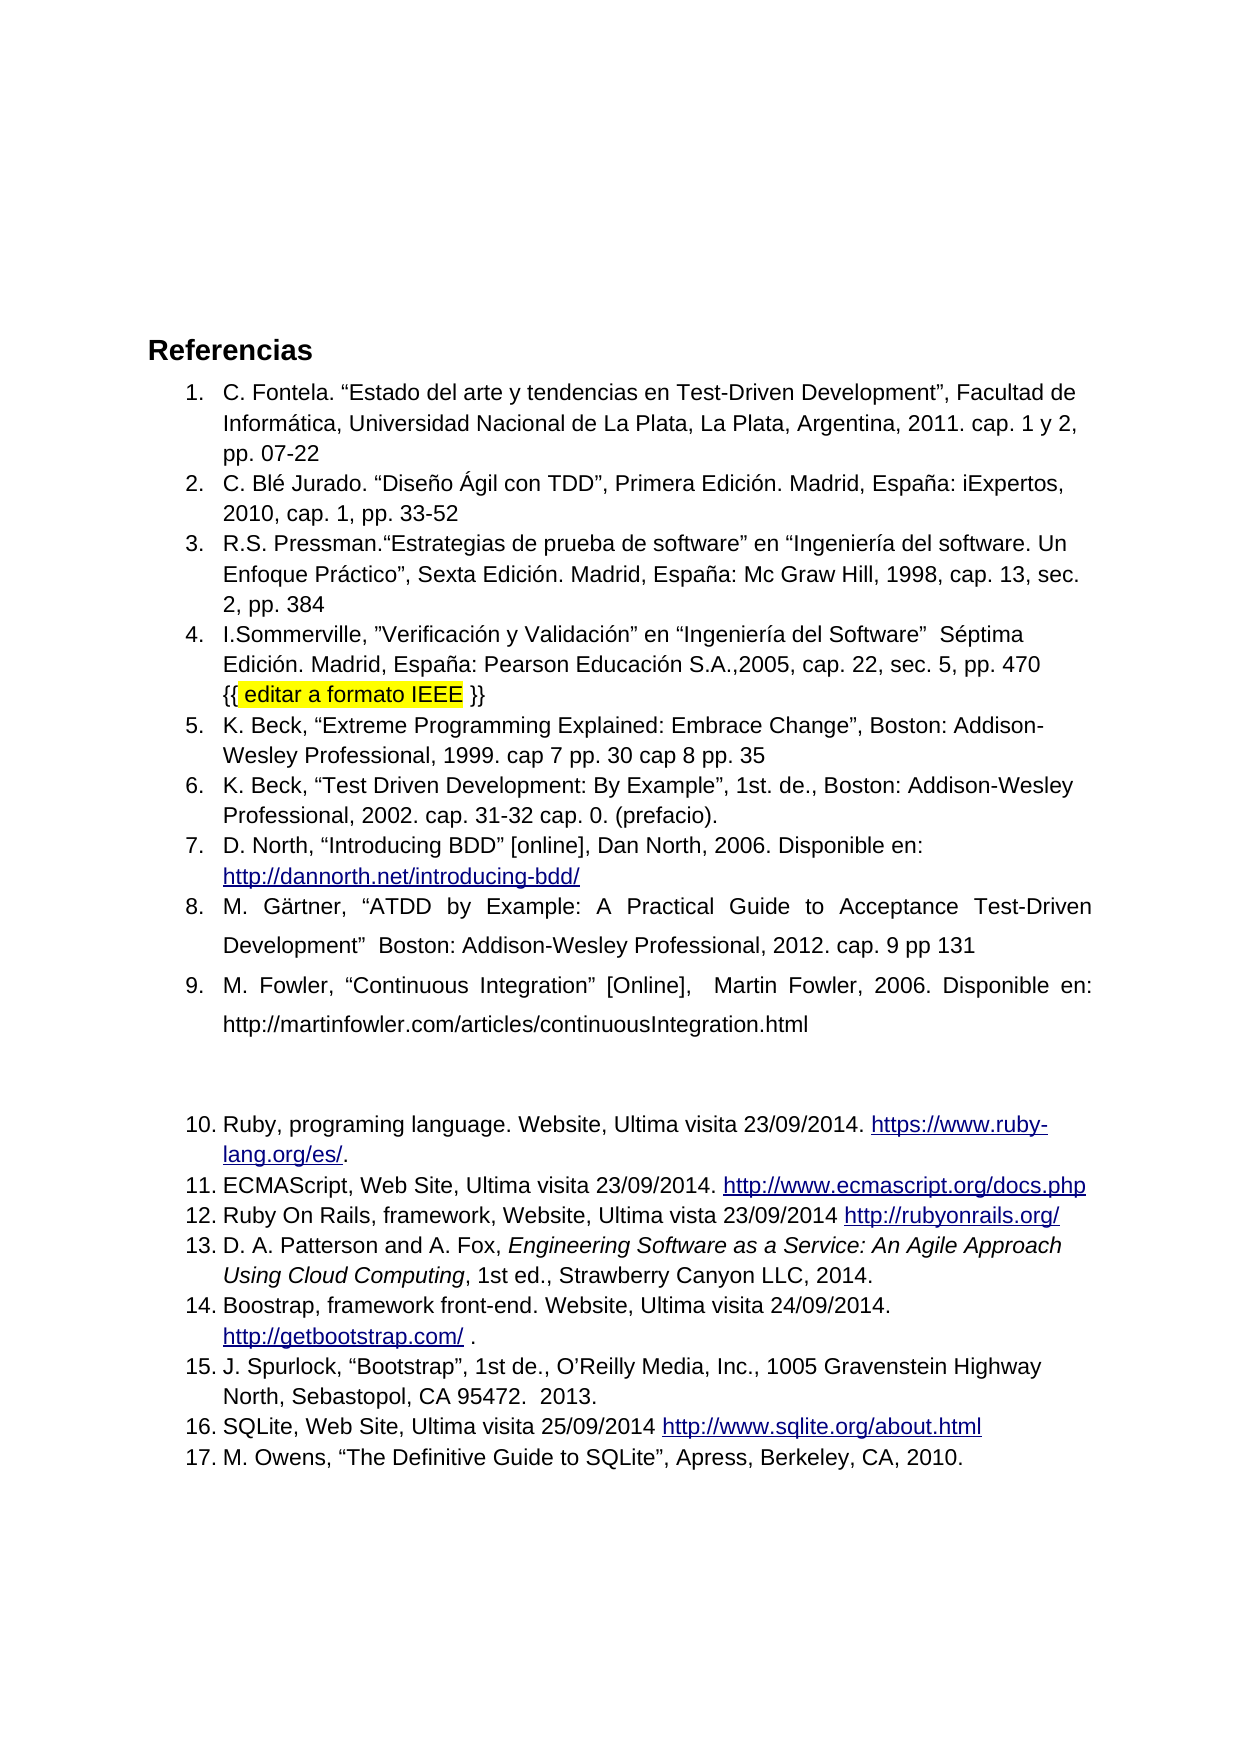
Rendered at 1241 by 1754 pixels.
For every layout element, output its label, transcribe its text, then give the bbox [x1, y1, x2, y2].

list K. Beck, “Test Driven Development: By Example”, 1st. de., Boston: Addison-Wesley Professional, 2002. cap. 31-32 cap. 0. (prefacio). [185, 772, 1093, 829]
list R.S. Pressman.“Estrategias de prueba de software” en “Ingeniería del software. Un Enfoque Práctico”, Sexta Edición. Madrid, España: Mc Graw Hill, 1998, cap. 13, sec. 2, pp. 384 [185, 530, 1093, 617]
list J. Spurlock, “Bootstrap”, 1st de., O’Reilly Media, Inc., 1005 Gravenstein Highway North, Sebastopol, CA 95472. 2013. [185, 1353, 1093, 1409]
list {{ editar a formato IEEE }} [185, 681, 1093, 708]
list C. Blé Jurado. “Diseño Ágil con TDD”, Primera Edición. Madrid, España: iExpertos, 2010, cap. 1, pp. 33-52 [185, 470, 1093, 527]
list D. North, “Introducing BDD” [online], Dan North, 2006. Disponible en: http://dannorth.net/introducing-bdd/ [185, 832, 1093, 889]
list M. Owens, “The Definitive Guide to SQLite”, Apress, Berkeley, CA, 2010. [185, 1443, 1093, 1470]
list C. Fontela. “Estado del arte y tendencias en Test-Driven Development”, Facultad de Informática, Universidad Nacional de La Plata, La Plata, Argentina, 2011. cap. 1 y 2, pp. 07-22 [185, 379, 1093, 466]
list Ruby On Rails, framework, Website, Ultima vista 23/09/2014 http://rubyonrails.org/ [185, 1202, 1093, 1228]
list K. Beck, “Extreme Programming Explained: Embrace Change”, Boston: Addison-Wesley Professional, 1999. cap 7 pp. 30 cap 8 pp. 35 [185, 712, 1093, 768]
list Ruby, programing language. Website, Ultima visita 23/09/2014. https://www.ruby-lang.org/es/. [185, 1111, 1093, 1168]
subtitle Referencias [148, 333, 1093, 367]
list M. Fowler, “Continuous Integration” [Online], Martin Fowler, 2006. Disponible en: http://martinfowler.com/articles/continuousIntegration.html [185, 972, 1093, 1038]
list D. A. Patterson and A. Fox, Engineering Software as a Service: An Agile Approach Using Cloud Computing, 1st ed., Strawberry Canyon LLC, 2014. [185, 1232, 1093, 1289]
list I.Sommerville, ”Verificación y Validación” en “Ingeniería del Software” Séptima Edición. Madrid, España: Pearson Educación S.A.,2005, cap. 22, sec. 5, pp. 470 [185, 621, 1093, 678]
list M. Gärtner, “ATDD by Example: A Practical Guide to Acceptance Test-Driven Development” Boston: Addison-Wesley Professional, 2012. cap. 9 pp 131 [185, 893, 1093, 959]
list SQLite, Web Site, Ultima visita 25/09/2014 http://www.sqlite.org/about.html [185, 1413, 1093, 1440]
list Boostrap, framework front-end. Website, Ultima visita 24/09/2014. http://getbootstrap.com/ . [185, 1292, 1093, 1349]
list ECMAScript, Web Site, Ultima visita 23/09/2014. http://www.ecmascript.org/docs.php [185, 1172, 1093, 1198]
